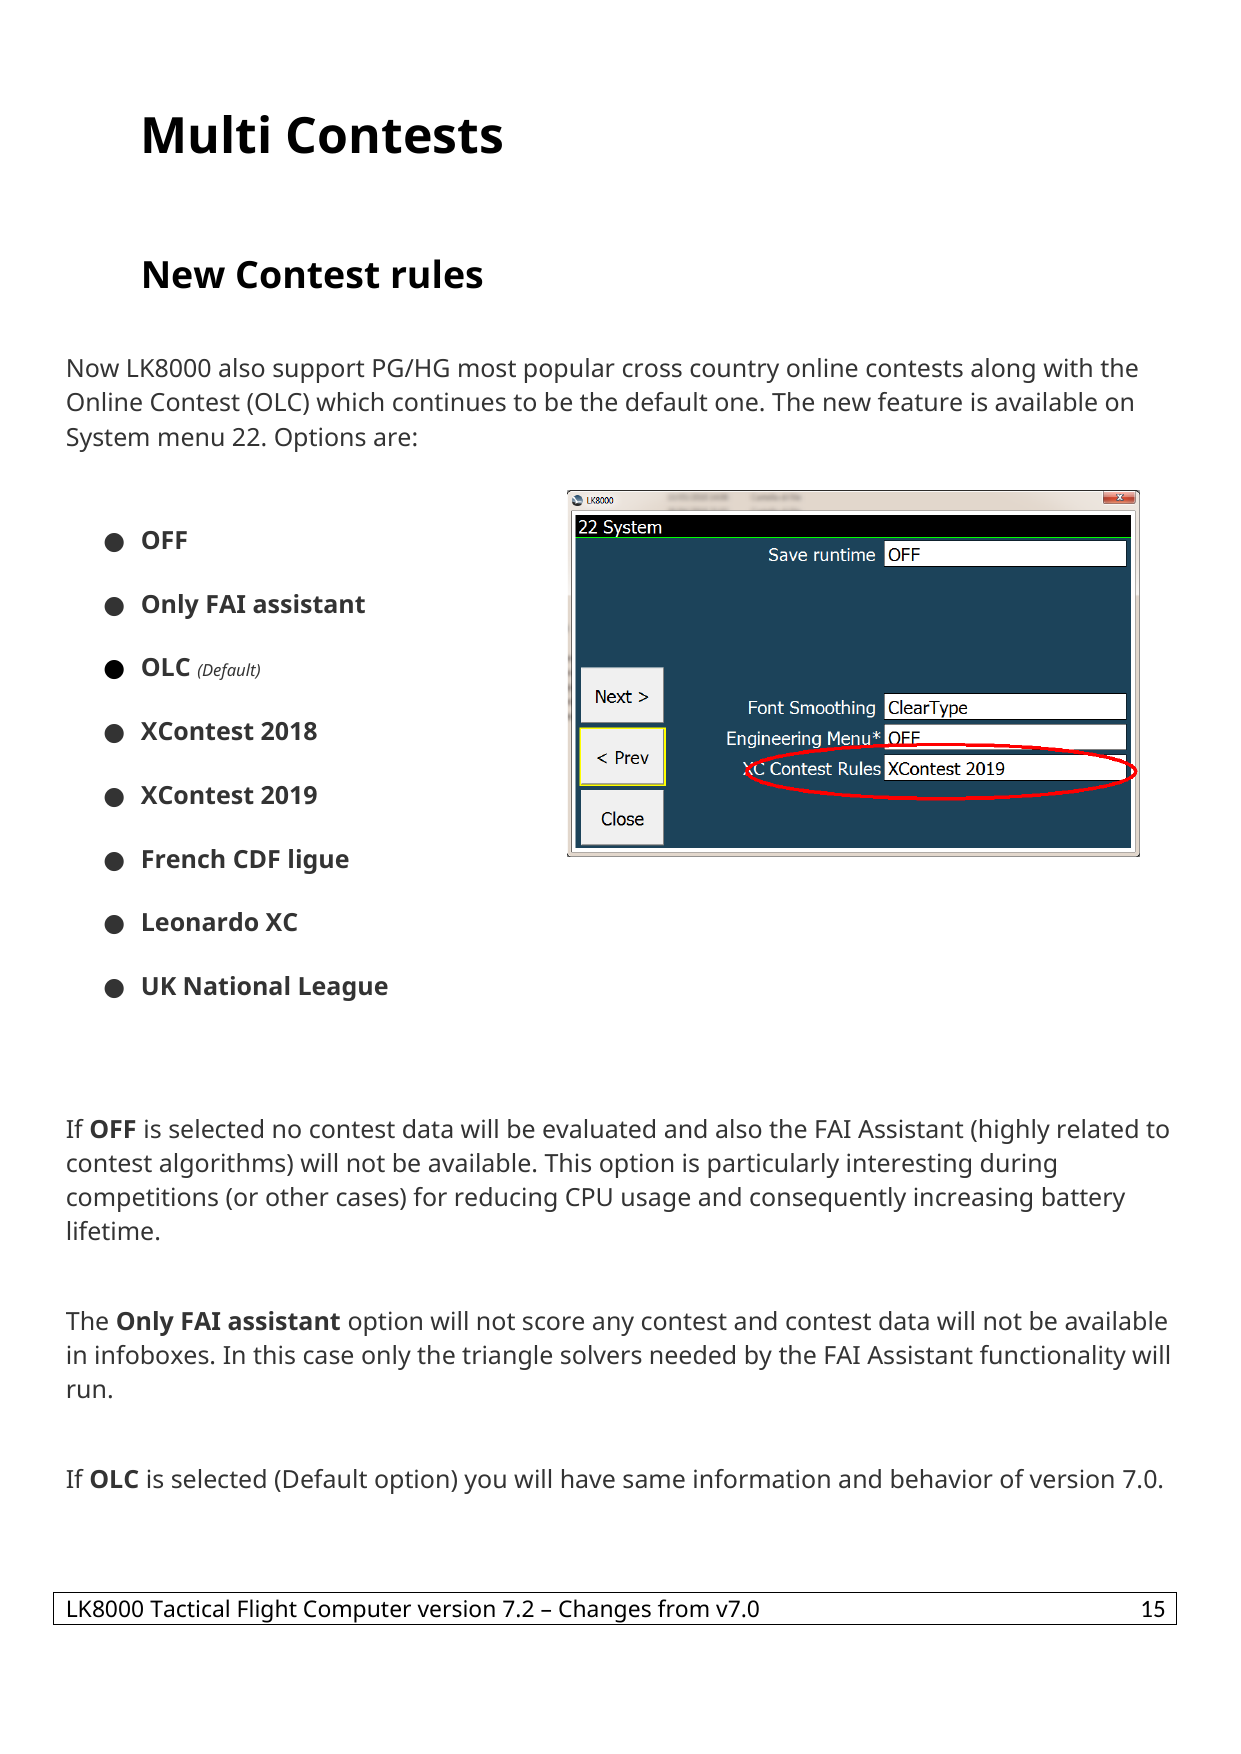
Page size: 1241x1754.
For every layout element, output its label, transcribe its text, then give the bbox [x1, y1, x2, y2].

subtitle New Contest rules [66, 249, 1181, 300]
list [1140, 703, 1181, 755]
text If OLC is selected (Default option) you will have same information and behavior of version 7.0. [66, 1461, 1181, 1495]
text If OFF is selected no contest data will be evaluated and also the FAI Assistant (highly related to contest algorithms) will not be available. This option is particularly interesting during competitions (or other cases) for reducing CPU usage and consequently increasing battery lifetime. [66, 1112, 1181, 1248]
list [1140, 767, 1181, 818]
list XContest 2019 [103, 767, 567, 818]
list OFF [103, 512, 567, 563]
text The Only FAI assistant option will not score any contest and contest data will not be available in infoboxes. In this case only the triangle solvers needed by the FAI Assistant functionality will run. [66, 1304, 1181, 1406]
list French CDF ligue [103, 831, 1181, 882]
list OLC (Default) [103, 640, 567, 691]
list [1140, 576, 1181, 627]
list UK National League [103, 958, 1181, 1010]
picture [567, 490, 1140, 857]
list [1140, 512, 1181, 563]
list Leonardo XC [103, 895, 1181, 946]
list XContest 2018 [103, 703, 567, 755]
list [1140, 640, 1181, 691]
text Now LK8000 also support PG/HG most popular cross country online contests along with the Online Contest (OLC) which continues to be the default one. The new feature is available on System menu 22. Options are: [66, 351, 1181, 453]
subtitle Multi Contests [66, 100, 1181, 168]
list Only FAI assistant [103, 576, 567, 627]
